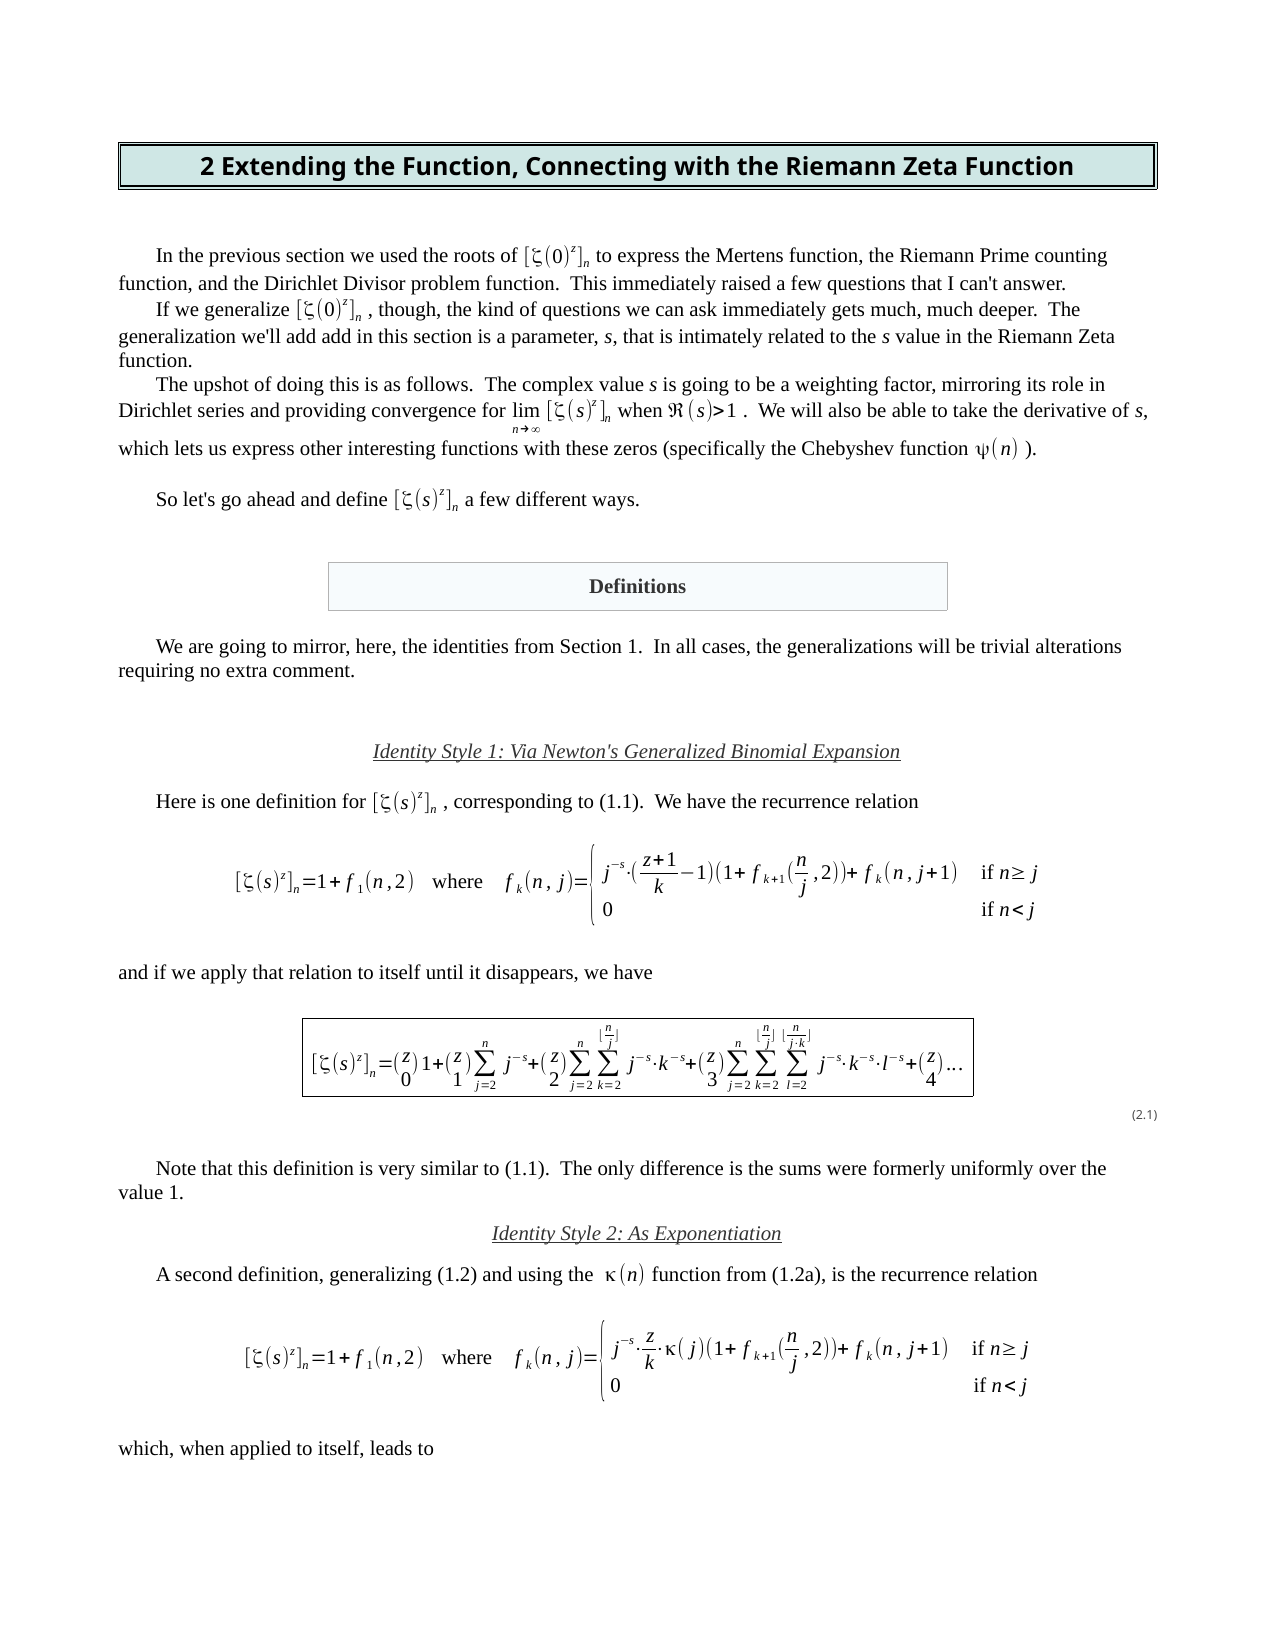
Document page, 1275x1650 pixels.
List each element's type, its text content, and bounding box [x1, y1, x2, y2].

text In the previous section we used the roots ofto express the Mertens function, the Riemann Prime counting function, and the Dirichlet Divisor problem function. This immediately raised a few questions that I can't answer. [118, 241, 1157, 294]
text Identity Style 2: As Exponentiation [118, 1221, 1157, 1245]
text Identity Style 1: Via Newton's Generalized Binomial Expansion [118, 739, 1157, 763]
text A second definition, generalizing (1.2) and using the function from (1.2a), is the recurrence relation [118, 1262, 1157, 1287]
text (2.1) [118, 1096, 1157, 1126]
text Definitions [329, 563, 947, 610]
text Note that this definition is very similar to (1.1). The only difference is the sums were formerly uniformly over the value 1. [118, 1156, 1157, 1204]
text We are going to mirror, here, the identities from Section 1. In all cases, the generalizations will be trivial alterations requiring no extra comment. [118, 634, 1157, 682]
text So let's go ahead and definea few different ways. [118, 484, 1157, 514]
text If we generalize, though, the kind of questions we can ask immediately gets much, much deeper. The generalization we'll add add in this section is a parameter, s, that is intimately related to the s value in the Riemann Zeta function. [118, 294, 1157, 372]
text The upshot of doing this is as follows. The complex value s is going to be a weighting factor, mirroring its role in Dirichlet series and providing convergence forwhen. We will also be able to take the derivative of s, which lets us express other interesting functions with these zeros (specifically the Chebyshev function). [118, 372, 1157, 460]
text and if we apply that relation to itself until it disappears, we have [118, 959, 1157, 984]
text Here is one definition for, corresponding to (1.1). We have the recurrence relation [118, 787, 1157, 816]
text which, when applied to itself, leads to [118, 1436, 1157, 1460]
